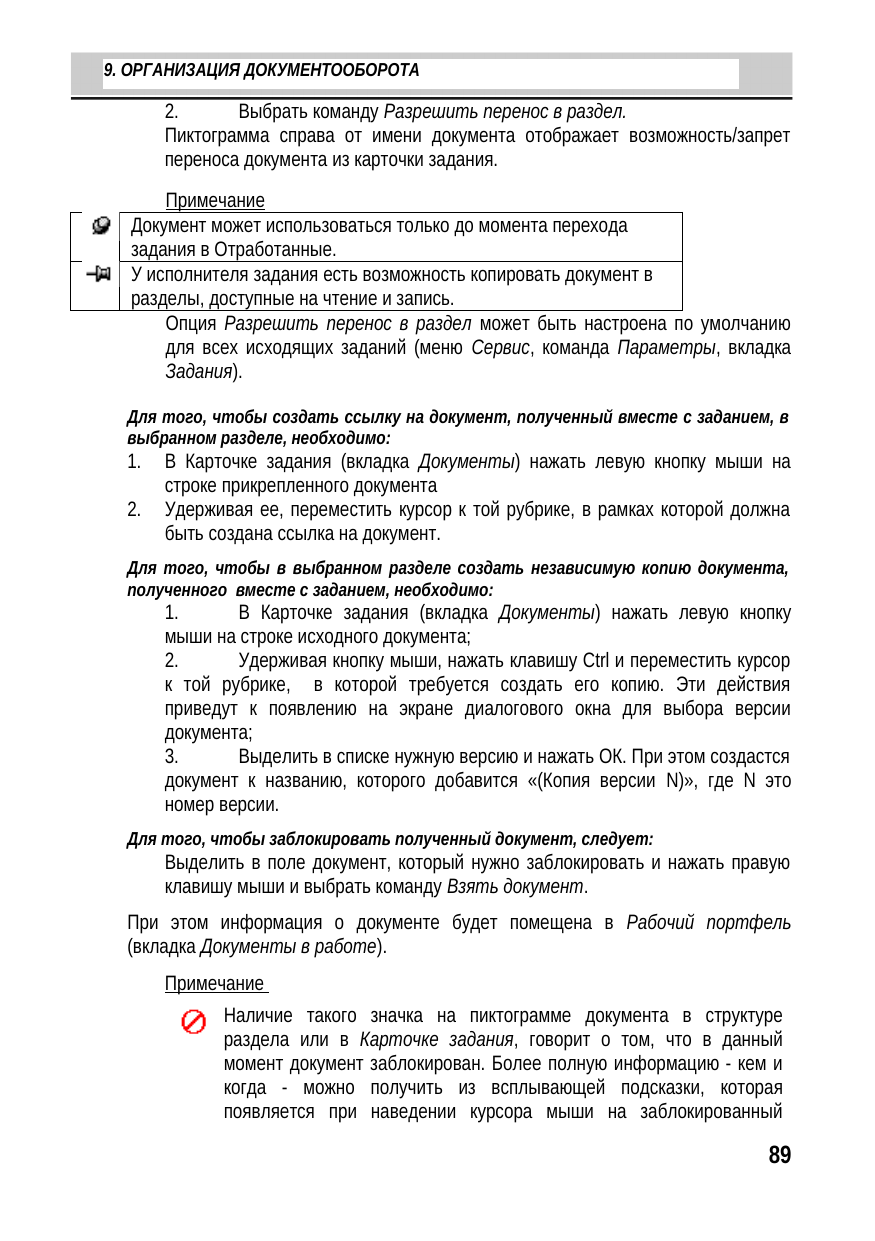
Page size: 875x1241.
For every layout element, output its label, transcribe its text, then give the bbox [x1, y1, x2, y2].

list Выбрать команду Разрешить перенос в раздел. [164, 100, 791, 123]
text Примечание [164, 971, 791, 995]
table_header Наличие такого значка на пиктограмме документа в структуре раздела или в Карточке задания, говорит о том, что в данный момент документ заблокирован. Более полную информацию - кем и когда - можно получить из всплывающей подсказки, которая появляется при наведении курсора мыши на заблокированный [216, 995, 791, 1123]
list Удерживая кнопку мыши, нажать клавишу Ctrl и переместить курсор к той рубрике, в которой требуется создать его копию. Эти действия приведут к появлению на экране диалогового окна для выбора версии документа; [164, 648, 791, 744]
text Опция Разрешить перенос в раздел может быть настроена по умолчанию для всех исходящих заданий (меню Сервис, команда Параметры, вкладка Задания). [165, 311, 791, 383]
text Для того, чтобы заблокировать полученный документ, следует: [127, 828, 791, 850]
list Выделить в списке нужную версию и нажать ОК. При этом создастся документ к названию, которого добавится «(Копия версии N)», где N это номер версии. [164, 744, 791, 816]
list В Карточке задания (вкладка Документы) нажать левую кнопку мыши на строке исходного документа; [164, 600, 791, 648]
table_header Документ может использоваться только до момента перехода задания в Отработанные. [120, 213, 682, 261]
text Для того, чтобы в выбранном разделе создать независимую копию документа, полученного вместе с заданием, необходимо: [127, 557, 791, 600]
table_header [172, 995, 216, 1123]
text Для того, чтобы создать ссылку на документ, полученный вместе с заданием, в выбранном разделе, необходимо: [127, 406, 791, 449]
text Примечание [165, 188, 791, 212]
table_header [71, 213, 119, 261]
list В Карточке задания (вкладка Документы) нажать левую кнопку мыши на строке прикрепленного документа [127, 449, 791, 497]
table_cell У исполнителя задания есть возможность копировать документ в разделы, доступные на чтение и запись. [120, 262, 682, 310]
text Пиктограмма справа от имени документа отображает возможность/запрет переноса документа из карточки задания. [164, 123, 791, 171]
table_cell [71, 262, 119, 310]
text При этом информация о документе будет помещена в Рабочий портфель (вкладка Документы в работе). [127, 910, 791, 958]
list Удерживая ее, переместить курсор к той рубрике, в рамках которой должна быть создана ссылка на документ. [127, 497, 791, 544]
text Выделить в поле документ, который нужно заблокировать и нажать правую клавишу мыши и выбрать команду Взять документ. [164, 850, 791, 898]
